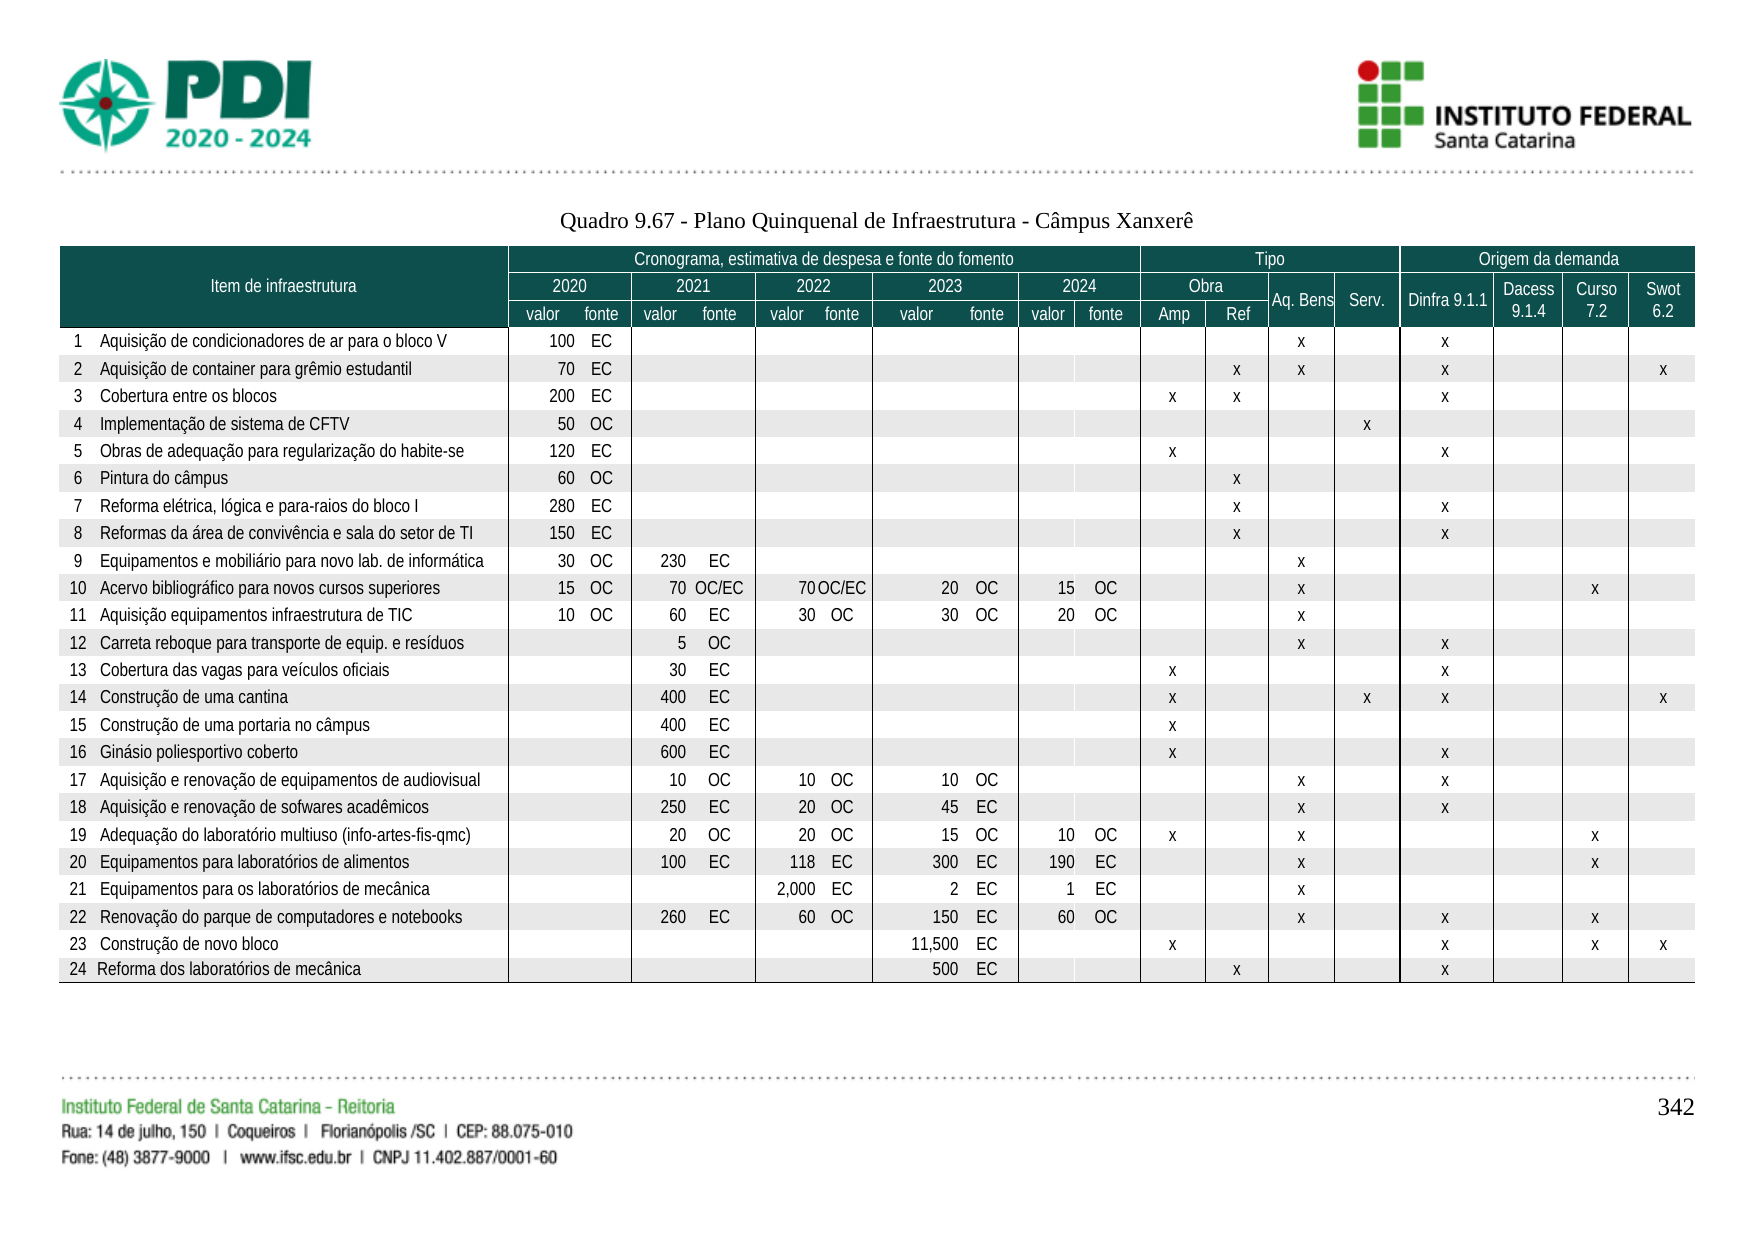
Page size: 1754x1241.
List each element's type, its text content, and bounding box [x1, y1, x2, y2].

table_cell Aquisição equipamentos infraestrutura de TIC [97, 601, 508, 629]
table_cell [1075, 382, 1140, 409]
table_cell x [1141, 684, 1205, 711]
table_cell [1335, 903, 1399, 930]
table_cell Dacess 9.1.4 [1494, 273, 1562, 327]
table_cell [1563, 684, 1628, 711]
table_cell [575, 711, 631, 738]
table_cell x [1206, 355, 1268, 382]
table_cell x [1629, 355, 1695, 382]
table_cell [756, 958, 815, 982]
table_cell [1075, 437, 1140, 464]
table_cell [1269, 492, 1334, 519]
table_cell [1629, 903, 1695, 930]
table_cell [1401, 711, 1493, 738]
table_cell [1141, 464, 1205, 492]
table_cell 2024 [1019, 273, 1140, 300]
table_cell 10 [59, 574, 97, 601]
table_cell x [1401, 793, 1493, 821]
table_cell [1141, 875, 1205, 903]
table_cell [815, 464, 872, 492]
table_cell 19 [59, 821, 97, 848]
table_cell 2022 [756, 273, 872, 300]
table_cell [575, 903, 631, 930]
table_cell [815, 437, 872, 464]
table_cell [1494, 684, 1562, 711]
table_cell [1206, 684, 1268, 711]
table_cell x [1206, 464, 1268, 492]
table_cell x [1269, 574, 1334, 601]
table_cell 190 [1019, 848, 1074, 875]
table_cell [1335, 848, 1399, 875]
table_cell [1629, 656, 1695, 683]
table_cell Aquisição de container para grêmio estudantil [97, 355, 508, 382]
table_cell [509, 629, 575, 656]
table_cell [1401, 848, 1493, 875]
table_cell 5 [632, 629, 686, 656]
table_cell [756, 382, 815, 409]
table_cell Equipamentos e mobiliário para novo lab. de informática [97, 547, 508, 574]
table_cell EC [1075, 848, 1140, 875]
table_cell [958, 382, 1018, 409]
table_cell 60 [632, 601, 686, 629]
table_cell [1019, 355, 1074, 382]
table_cell [1494, 547, 1562, 574]
table_cell 7 [59, 492, 97, 519]
table_cell [873, 328, 958, 355]
table_cell 15 [1019, 574, 1074, 601]
table_cell valor [873, 301, 958, 327]
table_cell [1494, 793, 1562, 821]
table_cell [873, 629, 958, 656]
table_cell Renovação do parque de computadores e notebooks [97, 903, 508, 930]
table_cell EC [686, 601, 755, 629]
table_cell [1206, 574, 1268, 601]
table_cell [1335, 547, 1399, 574]
table_cell [1141, 410, 1205, 437]
table_cell [575, 793, 631, 821]
table_cell 100 [632, 848, 686, 875]
table_cell [815, 410, 872, 437]
table_cell [1075, 793, 1140, 821]
table_cell [873, 519, 958, 547]
table_cell [1141, 958, 1205, 982]
table_cell 118 [756, 848, 815, 875]
table_cell [632, 930, 686, 957]
table_cell [1494, 930, 1562, 957]
table_cell [958, 464, 1018, 492]
table_cell x [1269, 355, 1334, 382]
table_cell EC [575, 437, 631, 464]
table_cell OC [958, 574, 1018, 601]
table_cell [1401, 464, 1493, 492]
table_cell [1206, 738, 1268, 766]
table_cell [1401, 821, 1493, 848]
table_cell [958, 410, 1018, 437]
table_cell x [1563, 574, 1628, 601]
table_cell [1629, 574, 1695, 601]
table_cell 400 [632, 684, 686, 711]
table_cell [1494, 848, 1562, 875]
table_cell EC [958, 848, 1018, 875]
table_cell EC [815, 848, 872, 875]
table_cell [756, 355, 815, 382]
table_cell Pintura do câmpus [97, 464, 508, 492]
table_cell [575, 875, 631, 903]
table_cell [575, 766, 631, 793]
table_cell [575, 738, 631, 766]
table_cell x [1206, 382, 1268, 409]
table_cell 2 [873, 875, 958, 903]
table_cell [509, 793, 575, 821]
table_cell 6 [59, 464, 97, 492]
table_cell OC [1075, 601, 1140, 629]
table_cell [1629, 437, 1695, 464]
table_cell [509, 656, 575, 683]
table_cell Swot 6.2 [1629, 273, 1695, 327]
table_cell 200 [509, 382, 575, 409]
table_cell [509, 766, 575, 793]
table_cell [1335, 437, 1399, 464]
table_cell [1075, 492, 1140, 519]
table_cell [1075, 547, 1140, 574]
table_cell [1141, 601, 1205, 629]
table_cell [873, 547, 958, 574]
table_cell EC [958, 930, 1018, 957]
table_cell [1563, 519, 1628, 547]
table_cell 150 [873, 903, 958, 930]
table_cell [873, 684, 958, 711]
table_cell Aquisição e renovação de sofwares acadêmicos [97, 793, 508, 821]
table_cell [873, 437, 958, 464]
picture [59, 1062, 1695, 1182]
table_cell Aquisição de condicionadores de ar para o bloco V [97, 328, 508, 355]
table_cell x [1269, 601, 1334, 629]
table_cell [1629, 328, 1695, 355]
table_cell [1206, 601, 1268, 629]
table_cell [632, 382, 686, 409]
table_cell [815, 684, 872, 711]
table_cell [958, 711, 1018, 738]
table_cell [1269, 711, 1334, 738]
table_cell 1 [1019, 875, 1074, 903]
table_cell x [1141, 930, 1205, 957]
table_cell [632, 328, 686, 355]
table_cell [1494, 519, 1562, 547]
table_cell [1335, 711, 1399, 738]
table_cell 12 [59, 629, 97, 656]
table_cell [509, 903, 575, 930]
table_cell x [1629, 930, 1695, 957]
table_cell x [1563, 930, 1628, 957]
table_cell [815, 629, 872, 656]
table_cell x [1206, 958, 1268, 982]
table_cell [1494, 821, 1562, 848]
table_cell [1629, 848, 1695, 875]
table_cell [1206, 903, 1268, 930]
table_cell [1335, 574, 1399, 601]
table_cell [756, 711, 815, 738]
table_cell EC [686, 848, 755, 875]
table_cell Obras de adequação para regularização do habite-se [97, 437, 508, 464]
table_cell [815, 547, 872, 574]
table_cell [1494, 492, 1562, 519]
table_cell 30 [756, 601, 815, 629]
table_cell [958, 684, 1018, 711]
table_cell [1075, 519, 1140, 547]
table_cell EC [575, 382, 631, 409]
table_cell x [1269, 766, 1334, 793]
table_cell [1141, 328, 1205, 355]
table_cell EC [686, 793, 755, 821]
table_cell EC [575, 519, 631, 547]
table_cell [1019, 410, 1074, 437]
table_cell 13 [59, 656, 97, 683]
table_cell [873, 711, 958, 738]
table_cell x [1269, 821, 1334, 848]
table_cell fonte [1075, 301, 1140, 327]
table_cell [1629, 711, 1695, 738]
table_cell OC [815, 821, 872, 848]
table_cell [1629, 601, 1695, 629]
table_cell [1206, 656, 1268, 683]
table_cell EC [686, 656, 755, 683]
table_cell 400 [632, 711, 686, 738]
table_cell Adequação do laboratório multiuso (info-artes-fis-qmc) [97, 821, 508, 848]
table_cell [1206, 547, 1268, 574]
table_cell [1075, 328, 1140, 355]
table_cell x [1141, 656, 1205, 683]
table_cell x [1141, 821, 1205, 848]
table_cell [686, 410, 755, 437]
table_cell [1563, 601, 1628, 629]
table_cell [1335, 793, 1399, 821]
table_cell x [1401, 766, 1493, 793]
table_cell [1563, 328, 1628, 355]
table_cell [632, 875, 686, 903]
table_cell [509, 848, 575, 875]
table_cell Construção de novo bloco [97, 930, 508, 957]
table_cell [1141, 848, 1205, 875]
table_cell [815, 958, 872, 982]
table_cell 100 [509, 328, 575, 355]
table_cell x [1206, 519, 1268, 547]
table_cell [1141, 903, 1205, 930]
table_cell [632, 355, 686, 382]
table_cell [1075, 355, 1140, 382]
table_cell [815, 711, 872, 738]
table_cell EC [686, 684, 755, 711]
table_cell [756, 437, 815, 464]
table_cell x [1401, 382, 1493, 409]
table_cell Construção de uma cantina [97, 684, 508, 711]
table_cell [1141, 793, 1205, 821]
table_cell [1269, 684, 1334, 711]
table_cell [1629, 821, 1695, 848]
table_cell 600 [632, 738, 686, 766]
table_cell [632, 492, 686, 519]
table_cell [1206, 821, 1268, 848]
table_cell 30 [873, 601, 958, 629]
table_cell [1629, 629, 1695, 656]
table_cell x [1401, 656, 1493, 683]
table_cell 15 [509, 574, 575, 601]
table_cell [1269, 519, 1334, 547]
table_cell Obra [1141, 273, 1268, 300]
table_cell OC [575, 574, 631, 601]
table_cell x [1269, 629, 1334, 656]
table_cell [1019, 656, 1074, 683]
table_cell x [1269, 328, 1334, 355]
table_cell [756, 410, 815, 437]
table_cell [509, 738, 575, 766]
table_cell [815, 492, 872, 519]
table_cell [756, 464, 815, 492]
table_cell [632, 464, 686, 492]
table_cell 250 [632, 793, 686, 821]
table_header Tipo [1141, 246, 1399, 272]
table_cell 120 [509, 437, 575, 464]
table_cell x [1401, 355, 1493, 382]
table_cell [1629, 875, 1695, 903]
table_cell [575, 958, 631, 982]
table_cell [575, 684, 631, 711]
table_cell [1206, 793, 1268, 821]
table_cell [815, 738, 872, 766]
table_cell Amp [1141, 301, 1205, 327]
table_cell 2 [59, 355, 97, 382]
picture [59, 59, 1695, 178]
table_cell x [1141, 711, 1205, 738]
table_cell x [1141, 437, 1205, 464]
table_cell [1563, 793, 1628, 821]
table_cell [632, 958, 686, 982]
table_cell EC [1075, 875, 1140, 903]
table_header Cronograma, estimativa de despesa e fonte do fomento [509, 246, 1140, 272]
table_cell [509, 684, 575, 711]
table_cell 4 [59, 410, 97, 437]
table_cell [958, 492, 1018, 519]
table_cell [958, 328, 1018, 355]
table_cell OC [815, 903, 872, 930]
table_cell OC [686, 629, 755, 656]
table_cell 150 [509, 519, 575, 547]
table_cell 30 [632, 656, 686, 683]
table_cell [1494, 328, 1562, 355]
table_cell x [1563, 821, 1628, 848]
table_cell [1563, 437, 1628, 464]
table_cell 300 [873, 848, 958, 875]
table_cell Carreta reboque para transporte de equip. e resíduos [97, 629, 508, 656]
table_cell [756, 738, 815, 766]
table_cell x [1269, 848, 1334, 875]
table_cell [815, 382, 872, 409]
table_cell [873, 382, 958, 409]
table_cell OC [575, 464, 631, 492]
table_cell [1335, 492, 1399, 519]
table_cell Reformas da área de convivência e sala do setor de TI [97, 519, 508, 547]
table_cell [1019, 958, 1074, 982]
table_cell Reforma dos laboratórios de mecânica [97, 958, 508, 982]
table_cell x [1401, 629, 1493, 656]
table_cell [1494, 629, 1562, 656]
table_cell OC [686, 821, 755, 848]
table_cell fonte [686, 301, 755, 327]
table_cell OC [958, 601, 1018, 629]
table_cell [958, 656, 1018, 683]
table_cell x [1401, 738, 1493, 766]
table_cell 50 [509, 410, 575, 437]
table_cell [1494, 738, 1562, 766]
table_cell 14 [59, 684, 97, 711]
table_cell 60 [1019, 903, 1074, 930]
table_cell [873, 410, 958, 437]
table_cell [1141, 629, 1205, 656]
table_cell 2021 [632, 273, 755, 300]
table_cell OC [1075, 821, 1140, 848]
table_cell [1019, 519, 1074, 547]
table_cell [1206, 875, 1268, 903]
table_cell fonte [815, 301, 872, 327]
table_cell 45 [873, 793, 958, 821]
table_cell [1335, 519, 1399, 547]
table_cell [575, 821, 631, 848]
table_cell [1629, 464, 1695, 492]
table_cell [756, 629, 815, 656]
table_cell [1269, 930, 1334, 957]
table_cell 260 [632, 903, 686, 930]
table_cell [1019, 793, 1074, 821]
table_cell [1335, 738, 1399, 766]
table_cell x [1141, 738, 1205, 766]
table_cell 3 [59, 382, 97, 409]
table_cell [686, 328, 755, 355]
table_cell 9 [59, 547, 97, 574]
table_cell [1019, 547, 1074, 574]
table_cell 17 [59, 766, 97, 793]
table_cell [1401, 547, 1493, 574]
table_cell [509, 958, 575, 982]
table_cell [575, 930, 631, 957]
table_cell 10 [1019, 821, 1074, 848]
table_cell [1269, 382, 1334, 409]
table_cell [756, 492, 815, 519]
table_cell [1494, 903, 1562, 930]
table_cell x [1141, 382, 1205, 409]
table_cell Equipamentos para laboratórios de alimentos [97, 848, 508, 875]
text Quadro 9.67 - Plano Quinquenal de Infraestrutura - Câmpus Xanxerê [59, 207, 1695, 233]
table_cell 20 [59, 848, 97, 875]
table_cell 10 [756, 766, 815, 793]
table_cell [1075, 930, 1140, 957]
table_cell [1269, 410, 1334, 437]
table_cell OC/EC [686, 574, 755, 601]
table_cell [1563, 492, 1628, 519]
table_cell [1075, 656, 1140, 683]
table_cell [1269, 738, 1334, 766]
table_cell x [1335, 410, 1399, 437]
table_cell [686, 355, 755, 382]
table_cell [1019, 738, 1074, 766]
table_cell 70 [756, 574, 815, 601]
table_cell [1269, 656, 1334, 683]
table_cell [1494, 656, 1562, 683]
table_cell 21 [59, 875, 97, 903]
table_cell 60 [509, 464, 575, 492]
table_cell [1494, 958, 1562, 982]
table_cell Ref [1206, 301, 1268, 327]
table_cell 15 [59, 711, 97, 738]
table_cell EC [958, 903, 1018, 930]
table_cell [1494, 574, 1562, 601]
table_cell [686, 382, 755, 409]
table_cell [1075, 766, 1140, 793]
table_cell [1335, 601, 1399, 629]
table_cell [1494, 410, 1562, 437]
table_cell [1141, 547, 1205, 574]
table_cell EC [686, 738, 755, 766]
table_cell [686, 519, 755, 547]
table_cell x [1563, 848, 1628, 875]
table_cell [1075, 629, 1140, 656]
table_cell [686, 492, 755, 519]
table_cell [632, 410, 686, 437]
table_cell OC [575, 547, 631, 574]
table_cell [1335, 629, 1399, 656]
table_cell [1401, 601, 1493, 629]
table_cell [1075, 958, 1140, 982]
table_cell Construção de uma portaria no câmpus [97, 711, 508, 738]
table_cell [1141, 766, 1205, 793]
table_cell [1563, 875, 1628, 903]
table_cell OC [815, 601, 872, 629]
table_cell [1206, 328, 1268, 355]
table_cell 20 [1019, 601, 1074, 629]
table_cell [1629, 492, 1695, 519]
table_cell 20 [756, 793, 815, 821]
table_cell [1629, 547, 1695, 574]
table_cell [1269, 958, 1334, 982]
table_cell [1019, 766, 1074, 793]
table_cell [1019, 930, 1074, 957]
table_cell [575, 656, 631, 683]
table_cell [1494, 437, 1562, 464]
table_cell x [1269, 875, 1334, 903]
table_cell valor [1019, 301, 1074, 327]
table_cell Cobertura das vagas para veículos oficiais [97, 656, 508, 683]
table_cell EC [958, 875, 1018, 903]
table_cell [1075, 711, 1140, 738]
table_cell x [1629, 684, 1695, 711]
table_cell [686, 464, 755, 492]
table_cell [1563, 958, 1628, 982]
table_cell [756, 656, 815, 683]
table_cell [1019, 492, 1074, 519]
table_cell x [1269, 547, 1334, 574]
table_cell [509, 930, 575, 957]
table_cell [756, 684, 815, 711]
table_cell [1629, 738, 1695, 766]
table_cell [815, 930, 872, 957]
table_cell [686, 958, 755, 982]
table_cell 30 [509, 547, 575, 574]
table_cell x [1401, 958, 1493, 982]
table_cell [1141, 574, 1205, 601]
table_cell 16 [59, 738, 97, 766]
table_cell [958, 355, 1018, 382]
table_cell EC [575, 355, 631, 382]
table_cell x [1401, 492, 1493, 519]
table_cell [958, 629, 1018, 656]
table_cell 8 [59, 519, 97, 547]
table_cell [1563, 629, 1628, 656]
table_cell [958, 738, 1018, 766]
table_cell [1269, 437, 1334, 464]
table_cell [1563, 464, 1628, 492]
table_cell 2023 [873, 273, 1018, 300]
table_cell [1563, 355, 1628, 382]
table_cell 23 [59, 930, 97, 957]
table_cell Acervo bibliográfico para novos cursos superiores [97, 574, 508, 601]
table_cell [1629, 382, 1695, 409]
table_cell [1141, 519, 1205, 547]
table_cell 280 [509, 492, 575, 519]
table_cell [1335, 464, 1399, 492]
table_cell [1494, 464, 1562, 492]
table_cell [1019, 629, 1074, 656]
table_cell [1141, 355, 1205, 382]
table_cell [873, 355, 958, 382]
table_cell [1401, 410, 1493, 437]
table_cell x [1206, 492, 1268, 519]
table_cell [1019, 437, 1074, 464]
table_cell [1019, 328, 1074, 355]
table_cell 2020 [509, 273, 631, 300]
table_cell OC [575, 601, 631, 629]
table_cell [1335, 958, 1399, 982]
table_cell [1206, 711, 1268, 738]
table_cell [756, 930, 815, 957]
table_cell [815, 355, 872, 382]
table_cell [1494, 355, 1562, 382]
table_cell [1563, 656, 1628, 683]
table_cell [1075, 464, 1140, 492]
table_cell [1629, 793, 1695, 821]
table_cell 20 [873, 574, 958, 601]
table_cell Reforma elétrica, lógica e para-raios do bloco I [97, 492, 508, 519]
table_cell 11 [59, 601, 97, 629]
table_cell [632, 519, 686, 547]
table_cell [815, 328, 872, 355]
table_cell x [1401, 684, 1493, 711]
table_cell EC [686, 711, 755, 738]
table_cell [1494, 382, 1562, 409]
table_cell [1269, 464, 1334, 492]
table_cell x [1401, 437, 1493, 464]
table_cell [1075, 738, 1140, 766]
table_cell [632, 437, 686, 464]
table_cell [1335, 821, 1399, 848]
table_header Item de infraestrutura [60, 246, 508, 327]
table_cell [1629, 410, 1695, 437]
table_cell [575, 629, 631, 656]
table_cell [1335, 656, 1399, 683]
table_cell 230 [632, 547, 686, 574]
table_cell [1206, 848, 1268, 875]
table_cell [1019, 711, 1074, 738]
table_cell 500 [873, 958, 958, 982]
table_cell OC [1075, 903, 1140, 930]
table_cell OC/EC [815, 574, 872, 601]
table_cell x [1401, 328, 1493, 355]
table_cell fonte [958, 301, 1018, 327]
table_cell [815, 656, 872, 683]
table_cell [1335, 930, 1399, 957]
table_cell [1563, 711, 1628, 738]
table_cell [756, 547, 815, 574]
table_cell [1563, 547, 1628, 574]
table_cell OC [958, 821, 1018, 848]
table_cell 70 [509, 355, 575, 382]
table_cell x [1269, 903, 1334, 930]
table_cell 10 [873, 766, 958, 793]
table_cell [1494, 766, 1562, 793]
table_cell x [1401, 903, 1493, 930]
table_cell 10 [632, 766, 686, 793]
table_cell 10 [509, 601, 575, 629]
table_cell [575, 848, 631, 875]
table_cell [1629, 519, 1695, 547]
table_cell EC [686, 547, 755, 574]
table_cell [756, 328, 815, 355]
table_cell [1206, 930, 1268, 957]
table_cell [1563, 766, 1628, 793]
table_cell 70 [632, 574, 686, 601]
table_cell Dinfra 9.1.1 [1401, 273, 1493, 327]
table_cell EC [958, 958, 1018, 982]
table_cell [509, 875, 575, 903]
table_cell [509, 711, 575, 738]
table_cell [686, 930, 755, 957]
table_cell [1401, 574, 1493, 601]
table_cell 5 [59, 437, 97, 464]
table_cell 22 [59, 903, 97, 930]
table_cell [1335, 766, 1399, 793]
table_cell EC [575, 492, 631, 519]
table_cell [1563, 382, 1628, 409]
table_cell Aq. Bens [1269, 273, 1334, 327]
table_cell [1206, 766, 1268, 793]
table_cell [873, 464, 958, 492]
table_cell [509, 821, 575, 848]
table_cell x [1269, 793, 1334, 821]
table_cell fonte [575, 301, 631, 327]
table_cell x [1401, 930, 1493, 957]
table_cell valor [509, 301, 575, 327]
table_cell Curso 7.2 [1563, 273, 1628, 327]
table_cell EC [958, 793, 1018, 821]
table_cell Cobertura entre os blocos [97, 382, 508, 409]
table_cell 2.000 [756, 875, 815, 903]
table_cell [686, 437, 755, 464]
table_cell EC [686, 903, 755, 930]
table_cell [873, 492, 958, 519]
table_cell [756, 519, 815, 547]
table_cell OC [815, 793, 872, 821]
table_cell valor [632, 301, 686, 327]
table_cell 1 [59, 328, 97, 355]
table_cell [958, 547, 1018, 574]
table_cell [1563, 738, 1628, 766]
table_cell 11.500 [873, 930, 958, 957]
table_cell [1629, 766, 1695, 793]
table_cell [1141, 492, 1205, 519]
table_header Origem da demanda [1401, 246, 1695, 272]
table_cell valor [756, 301, 815, 327]
table_cell [1335, 875, 1399, 903]
table_cell [1019, 464, 1074, 492]
table_cell [958, 519, 1018, 547]
table_cell [686, 875, 755, 903]
table_cell OC [575, 410, 631, 437]
table_cell [1335, 328, 1399, 355]
table_cell [1075, 684, 1140, 711]
table_cell Aquisição e renovação de equipamentos de audiovisual [97, 766, 508, 793]
table_cell OC [686, 766, 755, 793]
table_cell Serv. [1335, 273, 1399, 327]
table_cell [1401, 875, 1493, 903]
table_cell x [1335, 684, 1399, 711]
table_cell [1075, 410, 1140, 437]
table_cell 15 [873, 821, 958, 848]
table_cell [1206, 410, 1268, 437]
table_cell [873, 738, 958, 766]
table_cell OC [1075, 574, 1140, 601]
table_cell [1563, 410, 1628, 437]
table_cell [1206, 629, 1268, 656]
table_cell 24 [59, 958, 97, 982]
table_cell [1494, 711, 1562, 738]
table_cell EC [575, 328, 631, 355]
table_cell 20 [632, 821, 686, 848]
table_cell [1335, 355, 1399, 382]
table_cell OC [958, 766, 1018, 793]
table_cell Ginásio poliesportivo coberto [97, 738, 508, 766]
table_cell EC [815, 875, 872, 903]
table_cell x [1401, 519, 1493, 547]
table_cell OC [815, 766, 872, 793]
table_cell 60 [756, 903, 815, 930]
table_cell [1019, 684, 1074, 711]
table_cell [1019, 382, 1074, 409]
table_cell [815, 519, 872, 547]
table_cell x [1563, 903, 1628, 930]
table_cell [1335, 382, 1399, 409]
table_cell [958, 437, 1018, 464]
table_cell [1206, 437, 1268, 464]
table_cell [1494, 875, 1562, 903]
table_cell 20 [756, 821, 815, 848]
table_cell 18 [59, 793, 97, 821]
table_cell [1494, 601, 1562, 629]
table_cell [873, 656, 958, 683]
table_cell [1629, 958, 1695, 982]
table_cell Implementação de sistema de CFTV [97, 410, 508, 437]
table_cell Equipamentos para os laboratórios de mecânica [97, 875, 508, 903]
